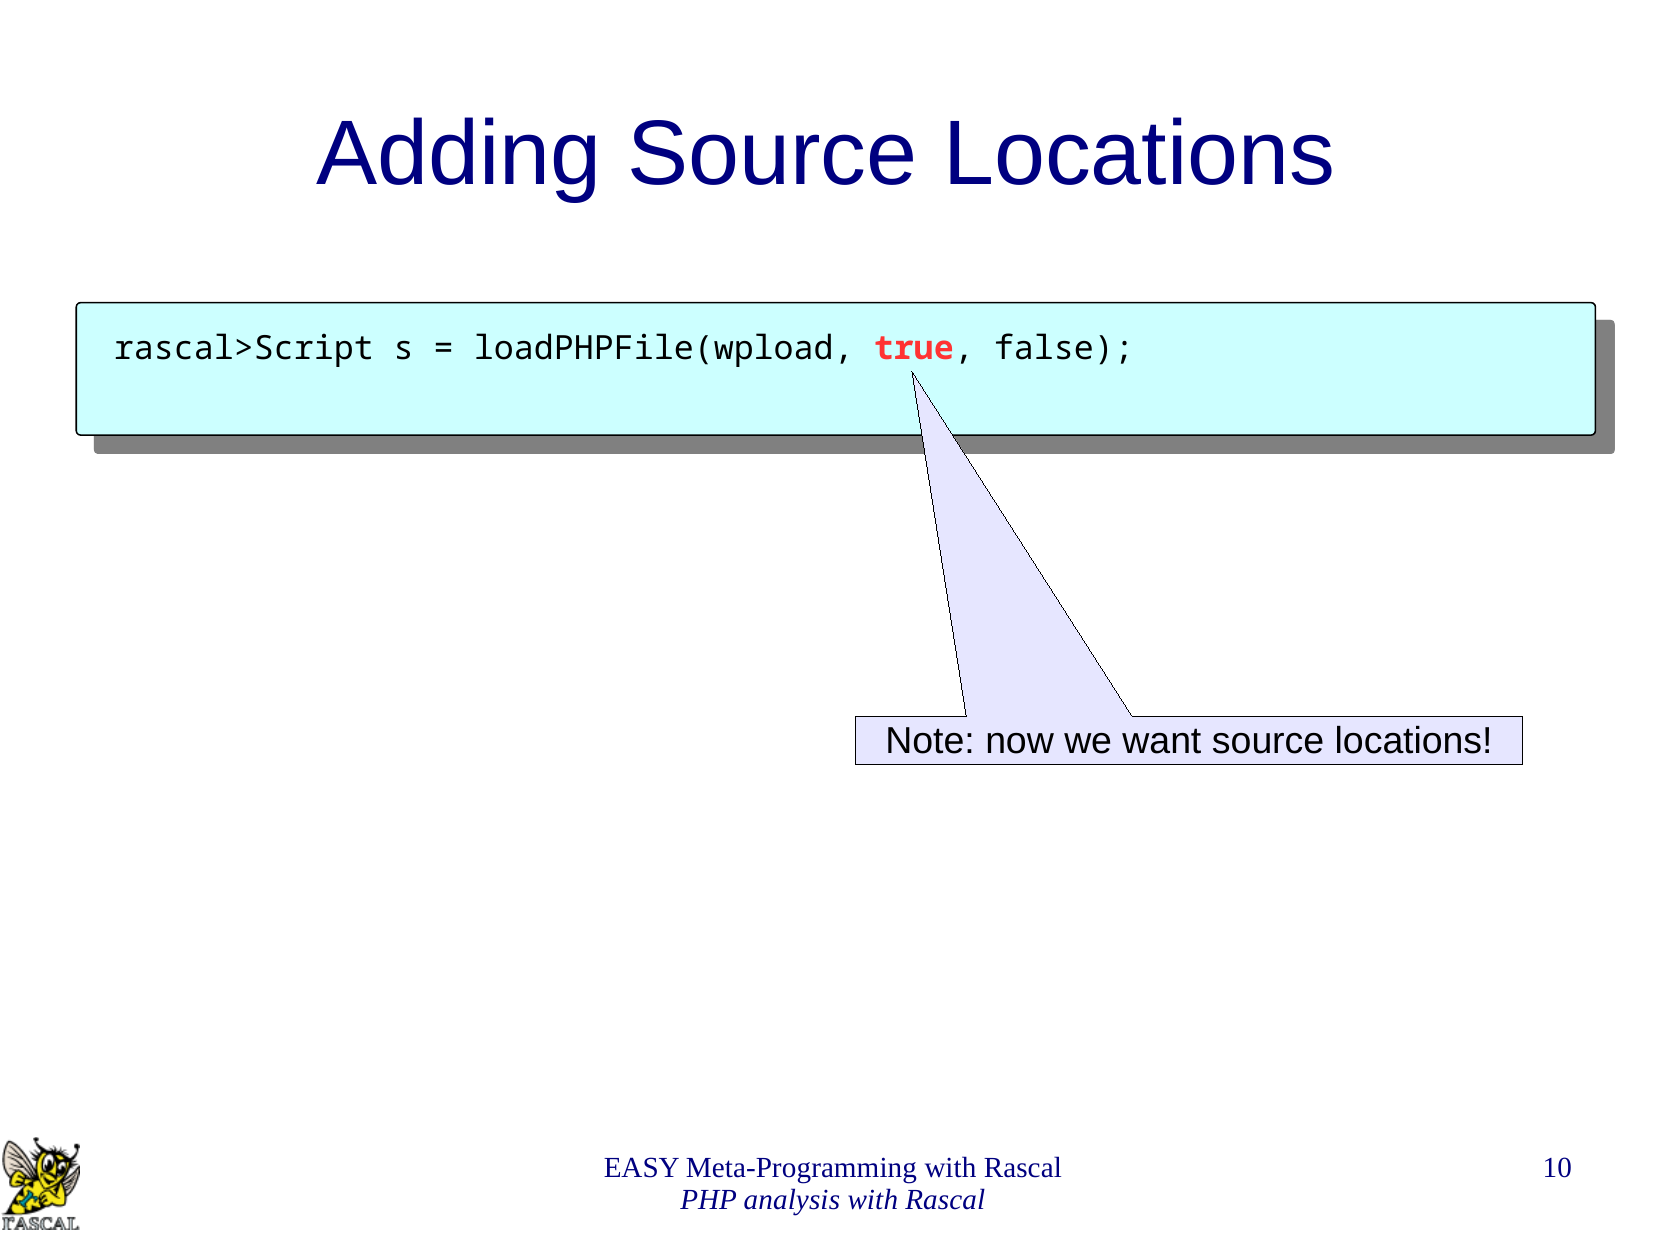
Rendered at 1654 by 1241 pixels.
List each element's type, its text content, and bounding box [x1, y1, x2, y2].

title Adding Source Locations [82, 49, 1571, 257]
picture [1, 1137, 80, 1230]
text_box rascal>Script s = loadPHPFile(wpload, true, false); [99, 316, 1591, 867]
text_box Note: now we want source locations! [855, 371, 1523, 765]
text_box [76, 302, 1596, 436]
